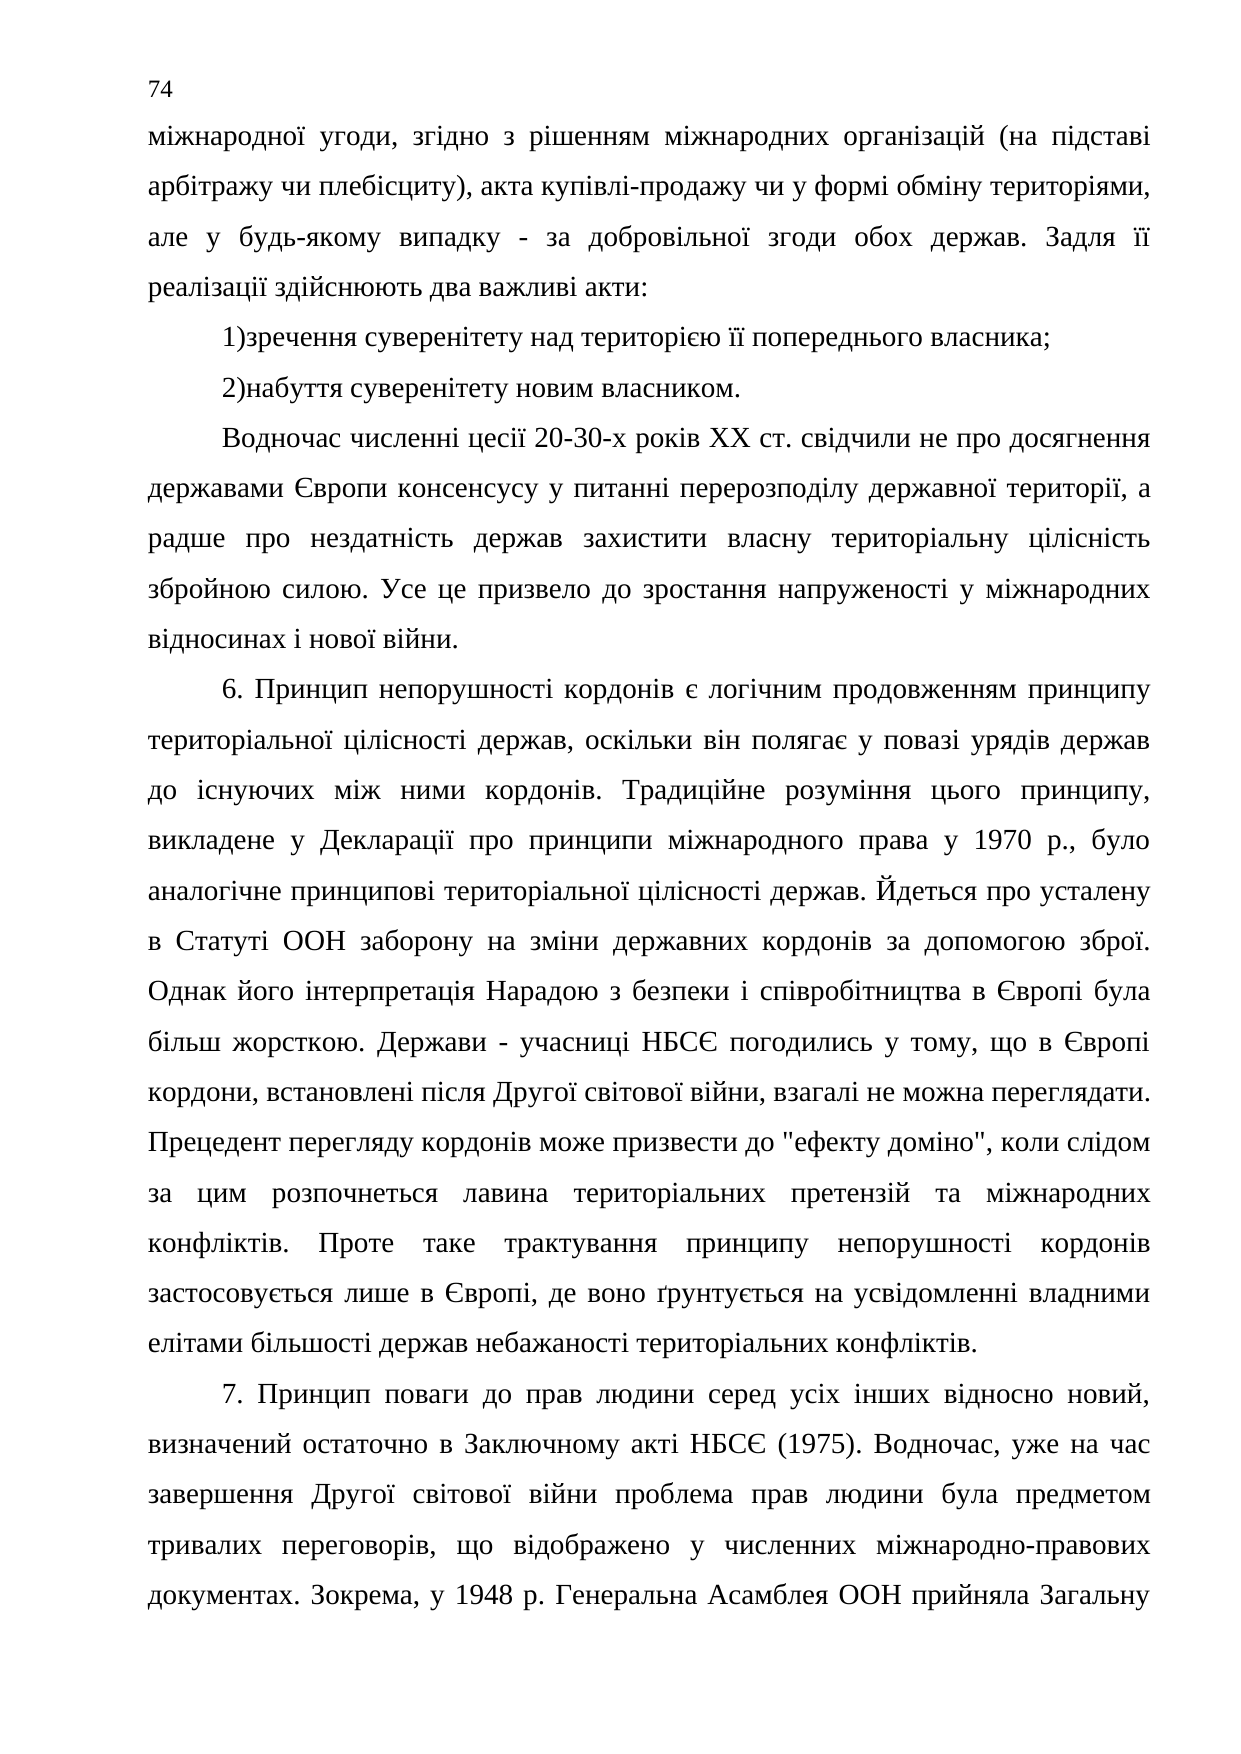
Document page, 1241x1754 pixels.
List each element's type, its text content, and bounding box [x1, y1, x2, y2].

text Водночас численні цесії 20-30-х років XX ст. свідчили не про досягнення державами Європи консенсусу у питанні перерозподілу державної території, а радше про нездатність держав захистити власну територіальну цілісність збройною силою. Усе це призвело до зростання напруженості у міжнародних відносинах і нової війни. [148, 420, 1152, 655]
text 2)набуття суверенітету новим власником. [148, 370, 1152, 403]
text 1)зречення суверенітету над територією її попереднього власника; [148, 319, 1152, 353]
text міжнародної угоди, згідно з рішенням міжнародних організацій (на підставі арбітражу чи плебісциту), акта купівлі-продажу чи у формі обміну територіями, але у будь-якому випадку - за добровільної згоди обох держав. Задля її реалізації здійснюють два важливі акти: [148, 118, 1152, 303]
text 6. Принцип непорушності кордонів є логічним продовженням принципу територіальної цілісності держав, оскільки він полягає у повазі урядів держав до існуючих між ними кордонів. Традиційне розуміння цього принципу, викладене у Декларації про принципи міжнародного права у 1970 p., було аналогічне принципові територіальної цілісності держав. Йдеться про усталену в Статуті ООН заборону на зміни державних кордонів за допомогою зброї. Однак його інтерпретація Нарадою з безпеки і співробітництва в Європі була більш жорсткою. Держави - учасниці НБСЄ погодились у тому, що в Європі кордони, встановлені після Другої світової війни, взагалі не можна переглядати. Прецедент перегляду кордонів може призвести до "ефекту доміно", коли слідом за цим розпочнеться лавина територіальних претензій та міжнародних конфліктів. Проте таке трактування принципу непорушності кордонів застосовується лише в Європі, де воно ґрунтується на усвідомленні владними елітами більшості держав небажаності територіальних конфліктів. [148, 672, 1152, 1359]
text 7. Принцип поваги до прав людини серед усіх інших відносно новий, визначений остаточно в Заключному акті НБСЄ (1975). Водночас, уже на час завершення Другої світової війни проблема прав людини була предметом тривалих переговорів, що відображено у численних міжнародно-правових документах. Зокрема, у 1948 р. Генеральна Асамблея ООН прийняла Загальну [148, 1376, 1152, 1611]
